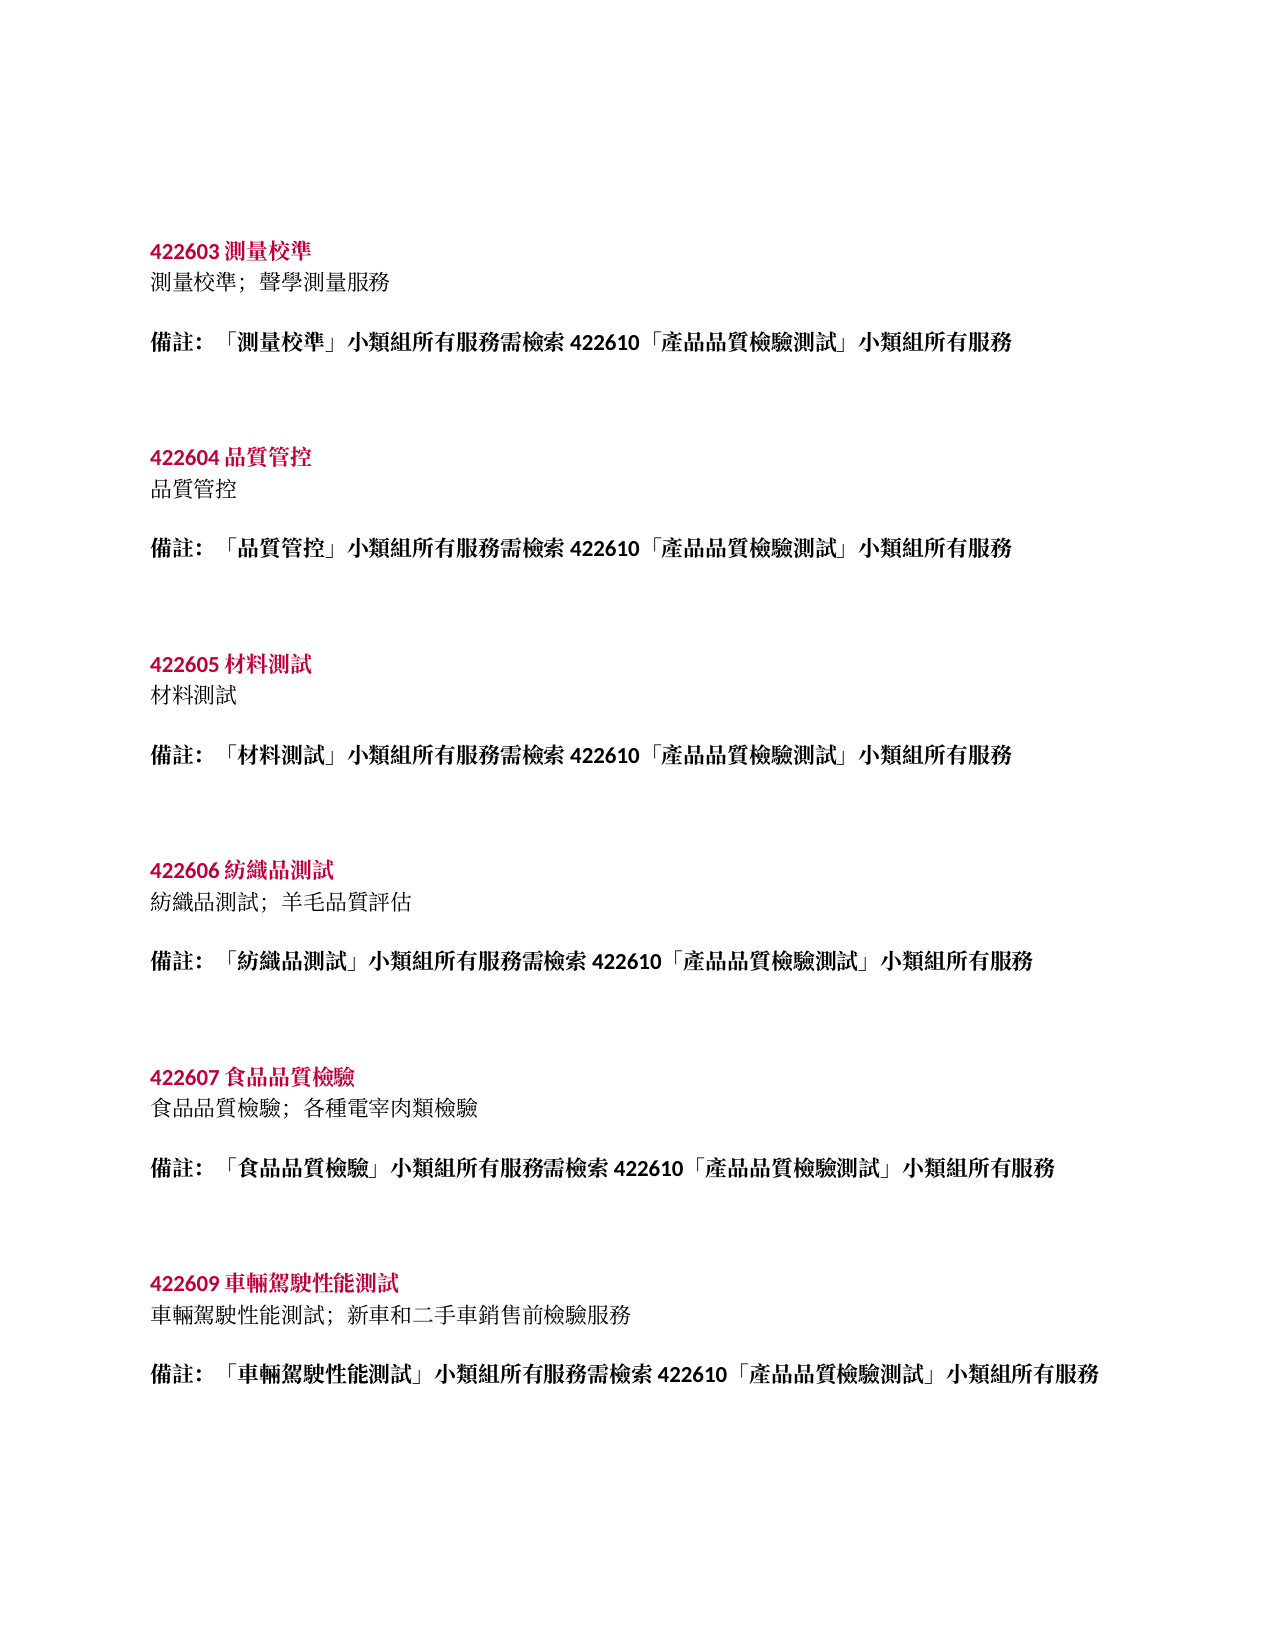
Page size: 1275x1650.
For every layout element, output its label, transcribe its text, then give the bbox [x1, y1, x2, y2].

text 備註：「車輛駕駛性能測試」小類組所有服務需檢索422610「產品品質檢驗測試」小類組所有服務 [150, 1329, 1125, 1445]
text 測量校準；聲學測量服務 [150, 266, 1125, 297]
text 422606紡織品測試 [150, 825, 1125, 885]
text 422603測量校準 [150, 206, 1125, 266]
text 紡織品測試；羊毛品質評估 [150, 885, 1125, 916]
text 422607食品品質檢驗 [150, 1032, 1125, 1091]
text 備註：「品質管控」小類組所有服務需檢索422610「產品品質檢驗測試」小類組所有服務 [150, 503, 1125, 619]
text [150, 1445, 1125, 1473]
text [150, 150, 1125, 206]
text 422609車輛駕駛性能測試 [150, 1238, 1125, 1298]
text 備註：「材料測試」小類組所有服務需檢索422610「產品品質檢驗測試」小類組所有服務 [150, 710, 1125, 825]
text 車輛駕駛性能測試；新車和二手車銷售前檢驗服務 [150, 1298, 1125, 1329]
text 備註：「食品品質檢驗」小類組所有服務需檢索422610「產品品質檢驗測試」小類組所有服務 [150, 1123, 1125, 1238]
text 422604品質管控 [150, 412, 1125, 472]
text 品質管控 [150, 472, 1125, 503]
text 材料測試 [150, 678, 1125, 710]
text 備註：「測量校準」小類組所有服務需檢索422610「產品品質檢驗測試」小類組所有服務 [150, 297, 1125, 412]
text 備註：「紡織品測試」小類組所有服務需檢索422610「產品品質檢驗測試」小類組所有服務 [150, 916, 1125, 1032]
text 422605材料測試 [150, 619, 1125, 678]
text 食品品質檢驗；各種電宰肉類檢驗 [150, 1091, 1125, 1123]
